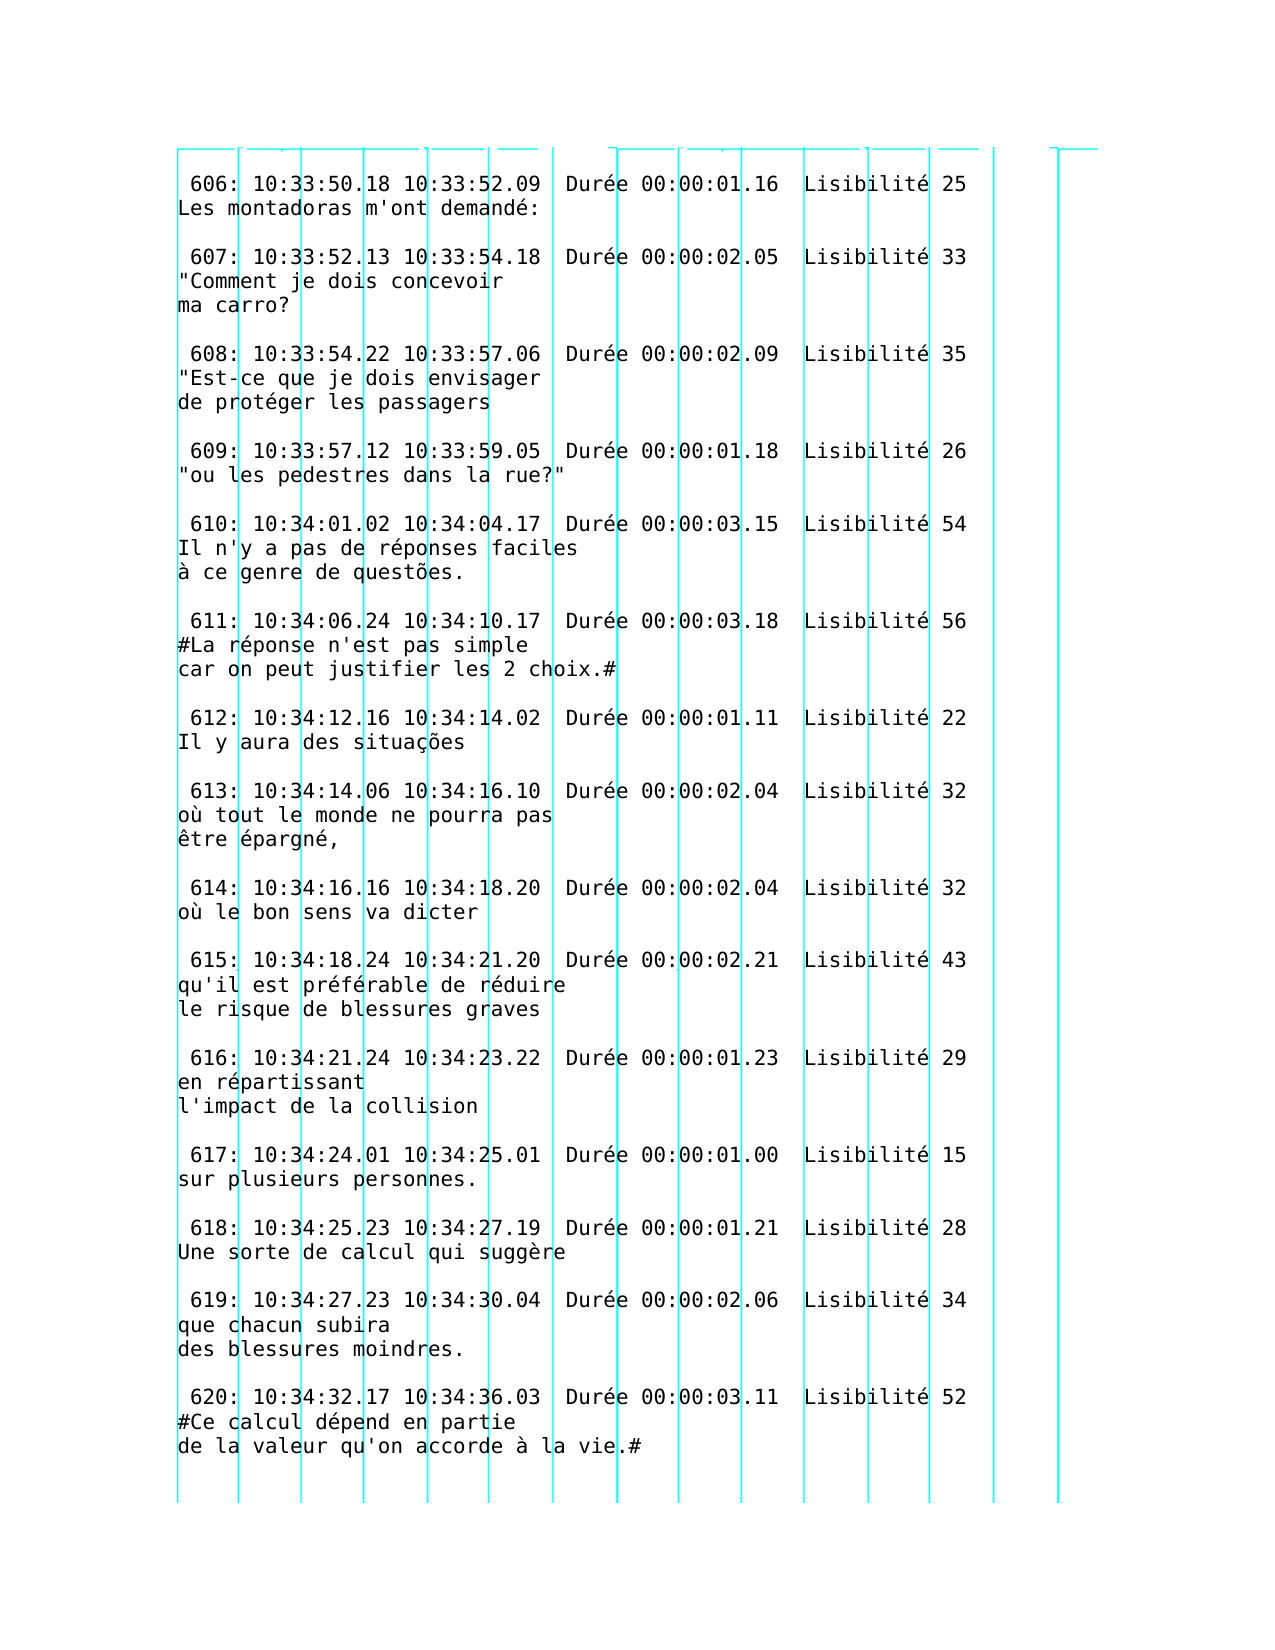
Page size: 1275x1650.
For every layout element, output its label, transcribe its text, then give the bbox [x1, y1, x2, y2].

text 617: 10:34:24.01 10:34:25.01 Durée 00:00:01.00 Lisibilité 15 [177, 1143, 1098, 1167]
text Les montadoras m'ont demandé: [177, 196, 1098, 220]
text 614: 10:34:16.16 10:34:18.20 Durée 00:00:02.04 Lisibilité 32 [177, 876, 1098, 900]
text où le bon sens va dicter [177, 900, 1098, 924]
text Il n'y a pas de réponses faciles [177, 536, 1098, 560]
text 620: 10:34:32.17 10:34:36.03 Durée 00:00:03.11 Lisibilité 52 [177, 1385, 1098, 1410]
text de la valeur qu'on accorde à la vie.# [177, 1434, 1098, 1458]
text que chacun subira [177, 1313, 1098, 1337]
text où tout le monde ne pourra pas [177, 803, 1098, 827]
text 615: 10:34:18.24 10:34:21.20 Durée 00:00:02.21 Lisibilité 43 [177, 948, 1098, 973]
picture [177, 147, 1098, 1503]
text 611: 10:34:06.24 10:34:10.17 Durée 00:00:03.18 Lisibilité 56 [177, 609, 1098, 633]
text 610: 10:34:01.02 10:34:04.17 Durée 00:00:03.15 Lisibilité 54 [177, 512, 1098, 536]
text Une sorte de calcul qui suggère [177, 1240, 1098, 1264]
text ma carro? [177, 293, 1098, 317]
text 607: 10:33:52.13 10:33:54.18 Durée 00:00:02.05 Lisibilité 33 [177, 245, 1098, 269]
text 612: 10:34:12.16 10:34:14.02 Durée 00:00:01.11 Lisibilité 22 [177, 706, 1098, 730]
text le risque de blessures graves [177, 997, 1098, 1021]
text car on peut justifier les 2 choix.# [177, 657, 1098, 682]
text des blessures moindres. [177, 1337, 1098, 1361]
text "Comment je dois concevoir [177, 269, 1098, 293]
text l'impact de la collision [177, 1094, 1098, 1118]
text sur plusieurs personnes. [177, 1167, 1098, 1191]
text 606: 10:33:50.18 10:33:52.09 Durée 00:00:01.16 Lisibilité 25 [177, 172, 1098, 196]
text 618: 10:34:25.23 10:34:27.19 Durée 00:00:01.21 Lisibilité 28 [177, 1216, 1098, 1240]
text être épargné, [177, 827, 1098, 851]
text #La réponse n'est pas simple [177, 633, 1098, 657]
text "ou les pedestres dans la rue?" [177, 463, 1098, 487]
text 619: 10:34:27.23 10:34:30.04 Durée 00:00:02.06 Lisibilité 34 [177, 1288, 1098, 1313]
text Il y aura des situações [177, 730, 1098, 754]
text 609: 10:33:57.12 10:33:59.05 Durée 00:00:01.18 Lisibilité 26 [177, 439, 1098, 463]
text 616: 10:34:21.24 10:34:23.22 Durée 00:00:01.23 Lisibilité 29 [177, 1046, 1098, 1070]
text en répartissant [177, 1070, 1098, 1094]
text qu'il est préférable de réduire [177, 973, 1098, 997]
text à ce genre de questões. [177, 560, 1098, 584]
text #Ce calcul dépend en partie [177, 1410, 1098, 1434]
text 608: 10:33:54.22 10:33:57.06 Durée 00:00:02.09 Lisibilité 35 [177, 342, 1098, 366]
text "Est-ce que je dois envisager [177, 366, 1098, 390]
text de protéger les passagers [177, 390, 1098, 414]
text 613: 10:34:14.06 10:34:16.10 Durée 00:00:02.04 Lisibilité 32 [177, 779, 1098, 803]
